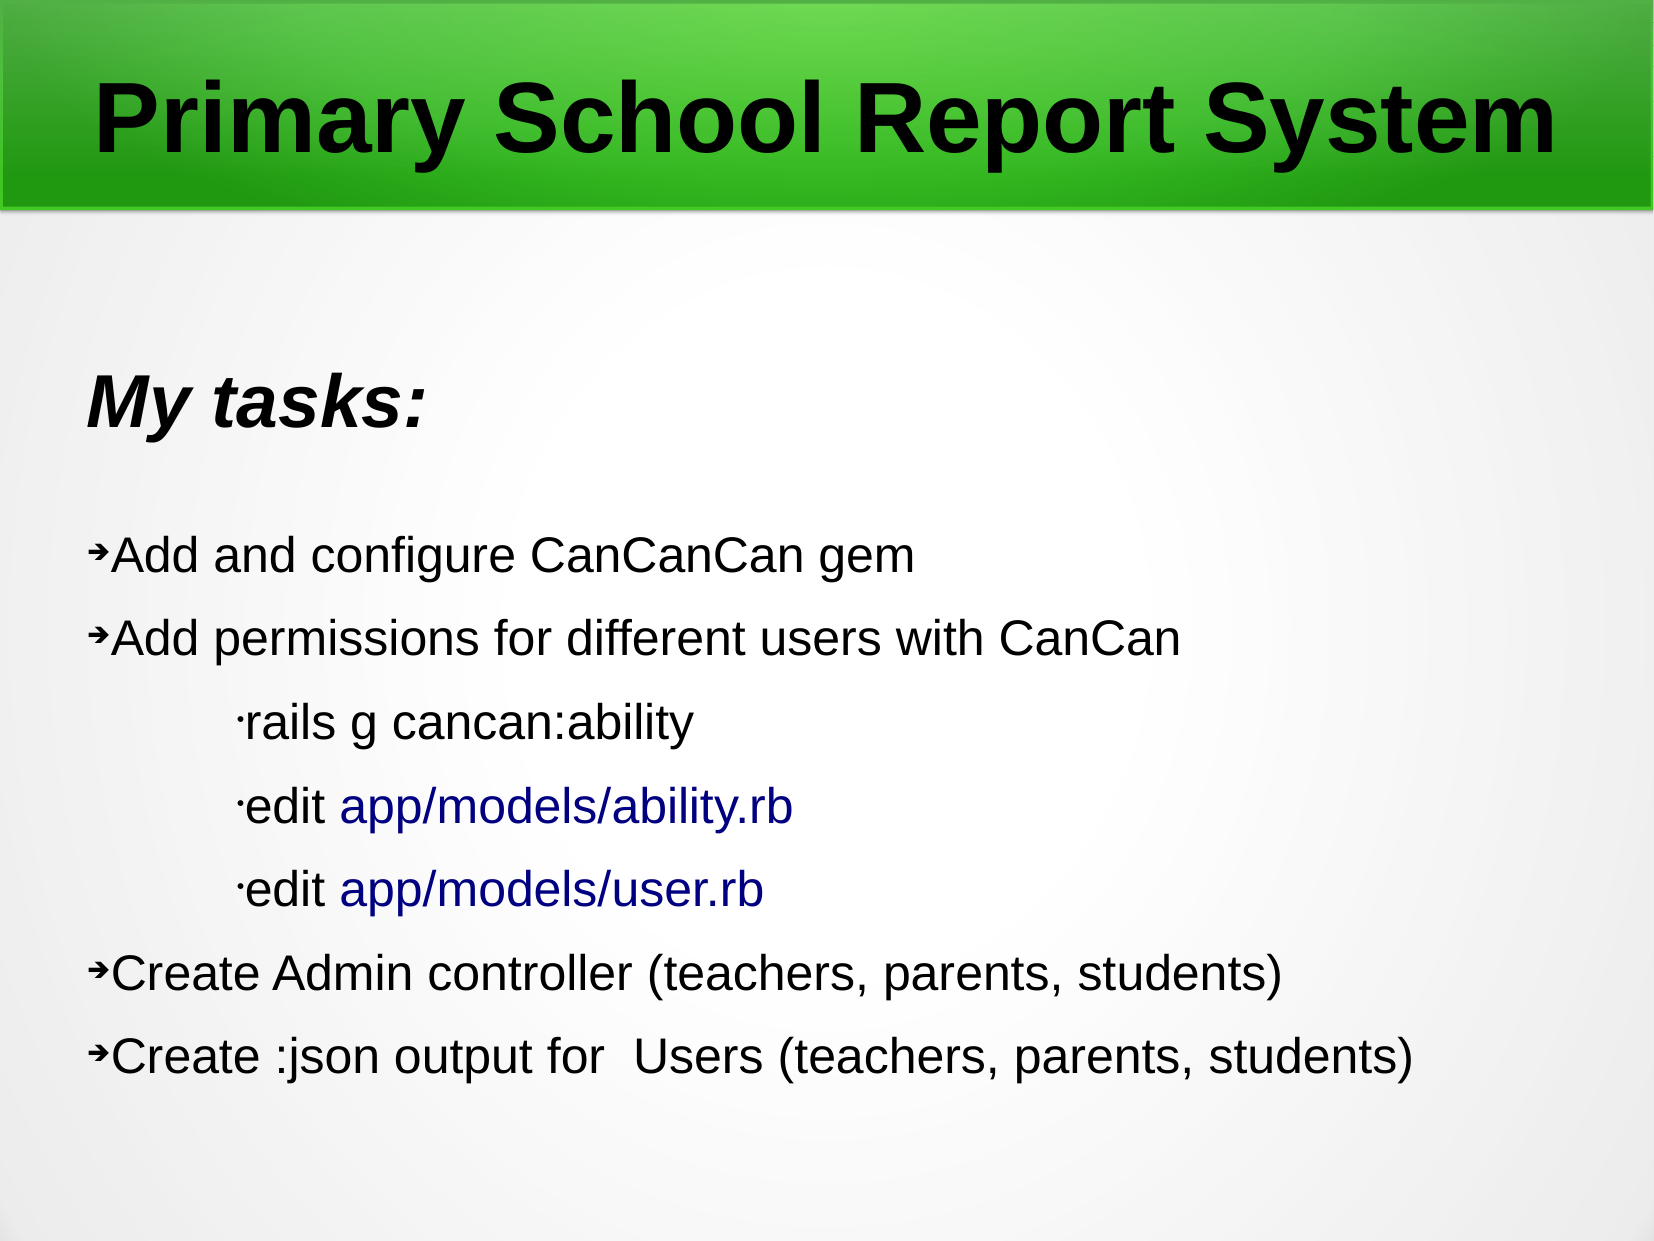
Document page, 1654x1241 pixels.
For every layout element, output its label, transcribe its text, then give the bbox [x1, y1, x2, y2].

subtitle My tasks: Add and configure CanCanCan gem Add permissions for different users with CanCan rails g cancan:ability edit app/models/ability.rb edit app/models/user.rb Create Admin controller (teachers, parents, students) Create :json output for Users (teachers, parents, students) [86, 356, 1576, 1144]
title Primary School Report System [82, 47, 1571, 189]
